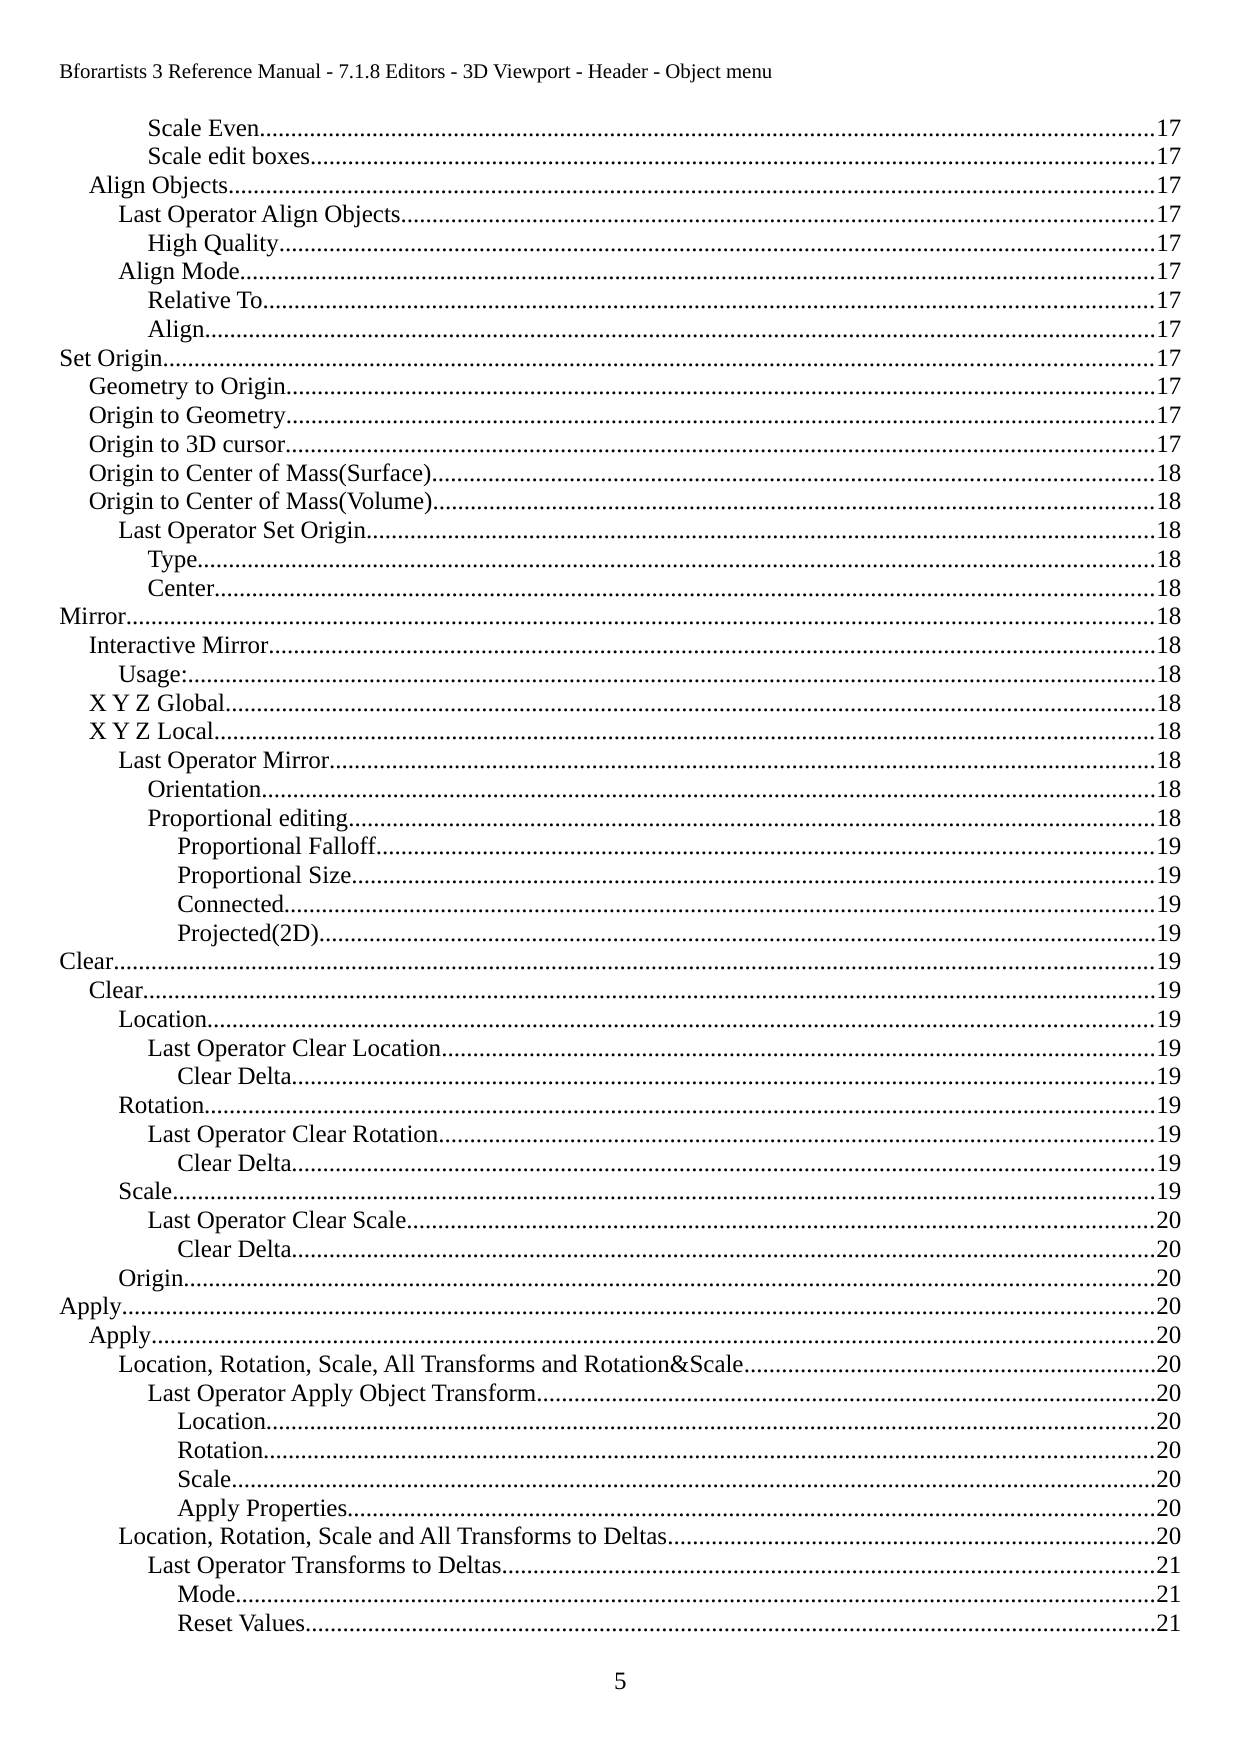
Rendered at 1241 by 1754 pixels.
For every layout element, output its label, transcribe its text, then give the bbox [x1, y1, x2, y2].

text Origin to Geometry 17 [88, 400, 1181, 429]
text Align Mode 17 [118, 256, 1181, 285]
text Location, Rotation, Scale, All Transforms and Rotation&Scale 20 [118, 1349, 1181, 1378]
text X Y Z Global 18 [88, 688, 1181, 716]
text Relative To 17 [147, 285, 1181, 314]
text Location 20 [177, 1406, 1181, 1435]
text Proportional Falloff 19 [177, 831, 1181, 860]
text Align Objects 17 [88, 170, 1181, 199]
text Connected 19 [177, 889, 1181, 918]
text Location, Rotation, Scale and All Transforms to Deltas 20 [118, 1521, 1181, 1550]
text Last Operator Clear Scale 20 [147, 1205, 1181, 1234]
text Scale 19 [118, 1176, 1181, 1205]
text Last Operator Mirror 18 [118, 745, 1181, 774]
text Projected(2D) 19 [177, 918, 1181, 946]
text Rotation 20 [177, 1435, 1181, 1464]
text Last Operator Align Objects 17 [118, 199, 1181, 228]
text High Quality 17 [147, 228, 1181, 256]
text Origin to Center of Mass(Surface) 18 [88, 458, 1181, 486]
text Last Operator Apply Object Transform. 20 [147, 1378, 1181, 1406]
text Type 18 [147, 544, 1181, 573]
text Geometry to Origin 17 [88, 371, 1181, 400]
text Scale 20 [177, 1464, 1181, 1493]
text Last Operator Clear Location 19 [147, 1033, 1181, 1061]
text Last Operator Clear Rotation 19 [147, 1119, 1181, 1148]
text Proportional editing 18 [147, 803, 1181, 831]
text Origin 20 [118, 1263, 1181, 1291]
text Set Origin 17 [59, 343, 1181, 371]
text Orientation 18 [147, 774, 1181, 803]
text Clear Delta 19 [177, 1148, 1181, 1176]
text Apply Properties 20 [177, 1493, 1181, 1521]
text Last Operator Transforms to Deltas 21 [147, 1550, 1181, 1579]
text Mode 21 [177, 1579, 1181, 1608]
text Reset Values 21 [177, 1608, 1181, 1636]
text Center 18 [147, 573, 1181, 601]
text Clear 19 [59, 946, 1181, 975]
text Usage: 18 [118, 659, 1181, 688]
text Origin to 3D cursor 17 [88, 429, 1181, 458]
text X Y Z Local 18 [88, 716, 1181, 745]
text Mirror 18 [59, 601, 1181, 630]
text Scale Even 17 [147, 113, 1181, 141]
text Location 19 [118, 1004, 1181, 1033]
text Align 17 [147, 314, 1181, 343]
text Clear 19 [88, 975, 1181, 1004]
text Scale edit boxes 17 [147, 141, 1181, 170]
text Proportional Size 19 [177, 860, 1181, 889]
text Clear Delta 20 [177, 1234, 1181, 1263]
text Apply 20 [59, 1291, 1181, 1320]
text Clear Delta 19 [177, 1061, 1181, 1090]
text Apply 20 [88, 1320, 1181, 1349]
text Interactive Mirror 18 [88, 630, 1181, 659]
text Last Operator Set Origin 18 [118, 515, 1181, 544]
text Rotation 19 [118, 1090, 1181, 1119]
text Origin to Center of Mass(Volume) 18 [88, 486, 1181, 515]
